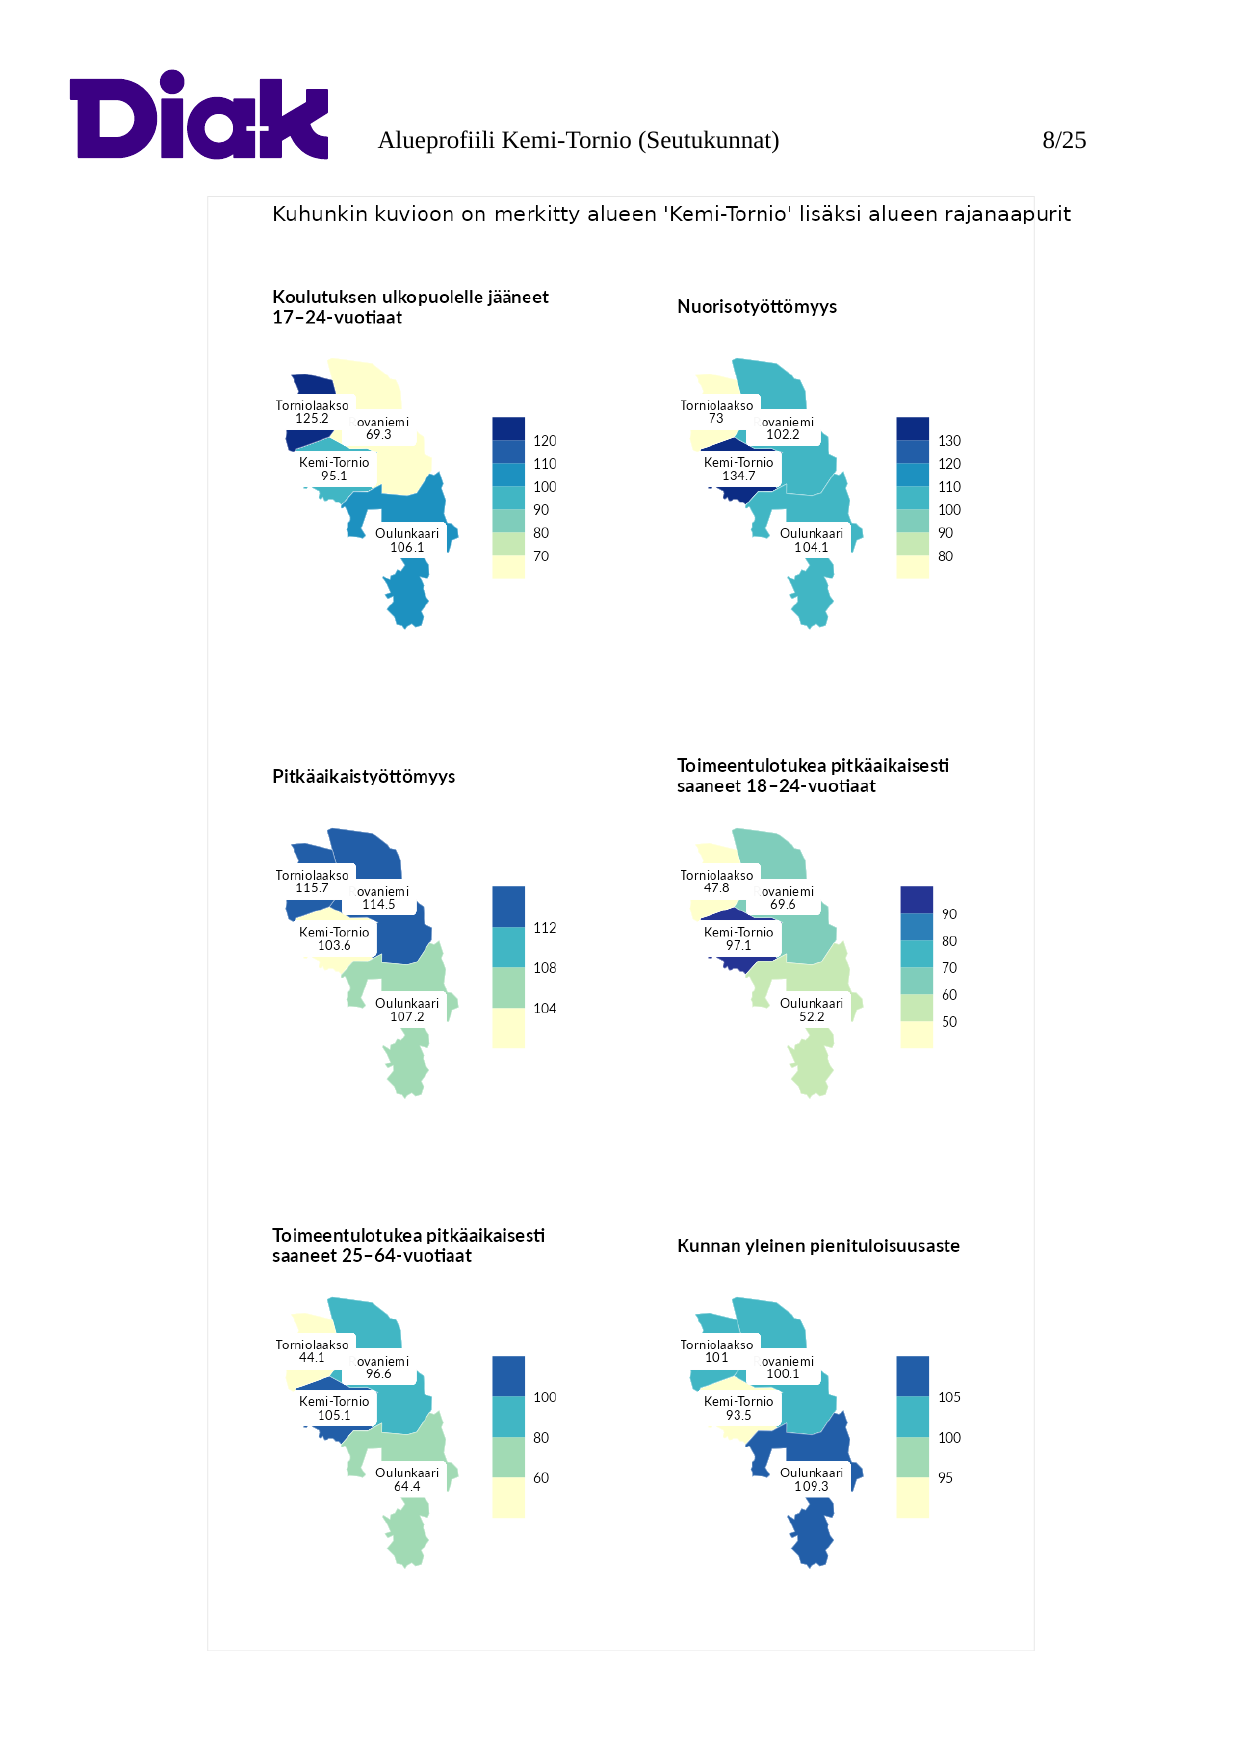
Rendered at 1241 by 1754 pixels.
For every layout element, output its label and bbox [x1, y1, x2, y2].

picture [61, 196, 1179, 1651]
